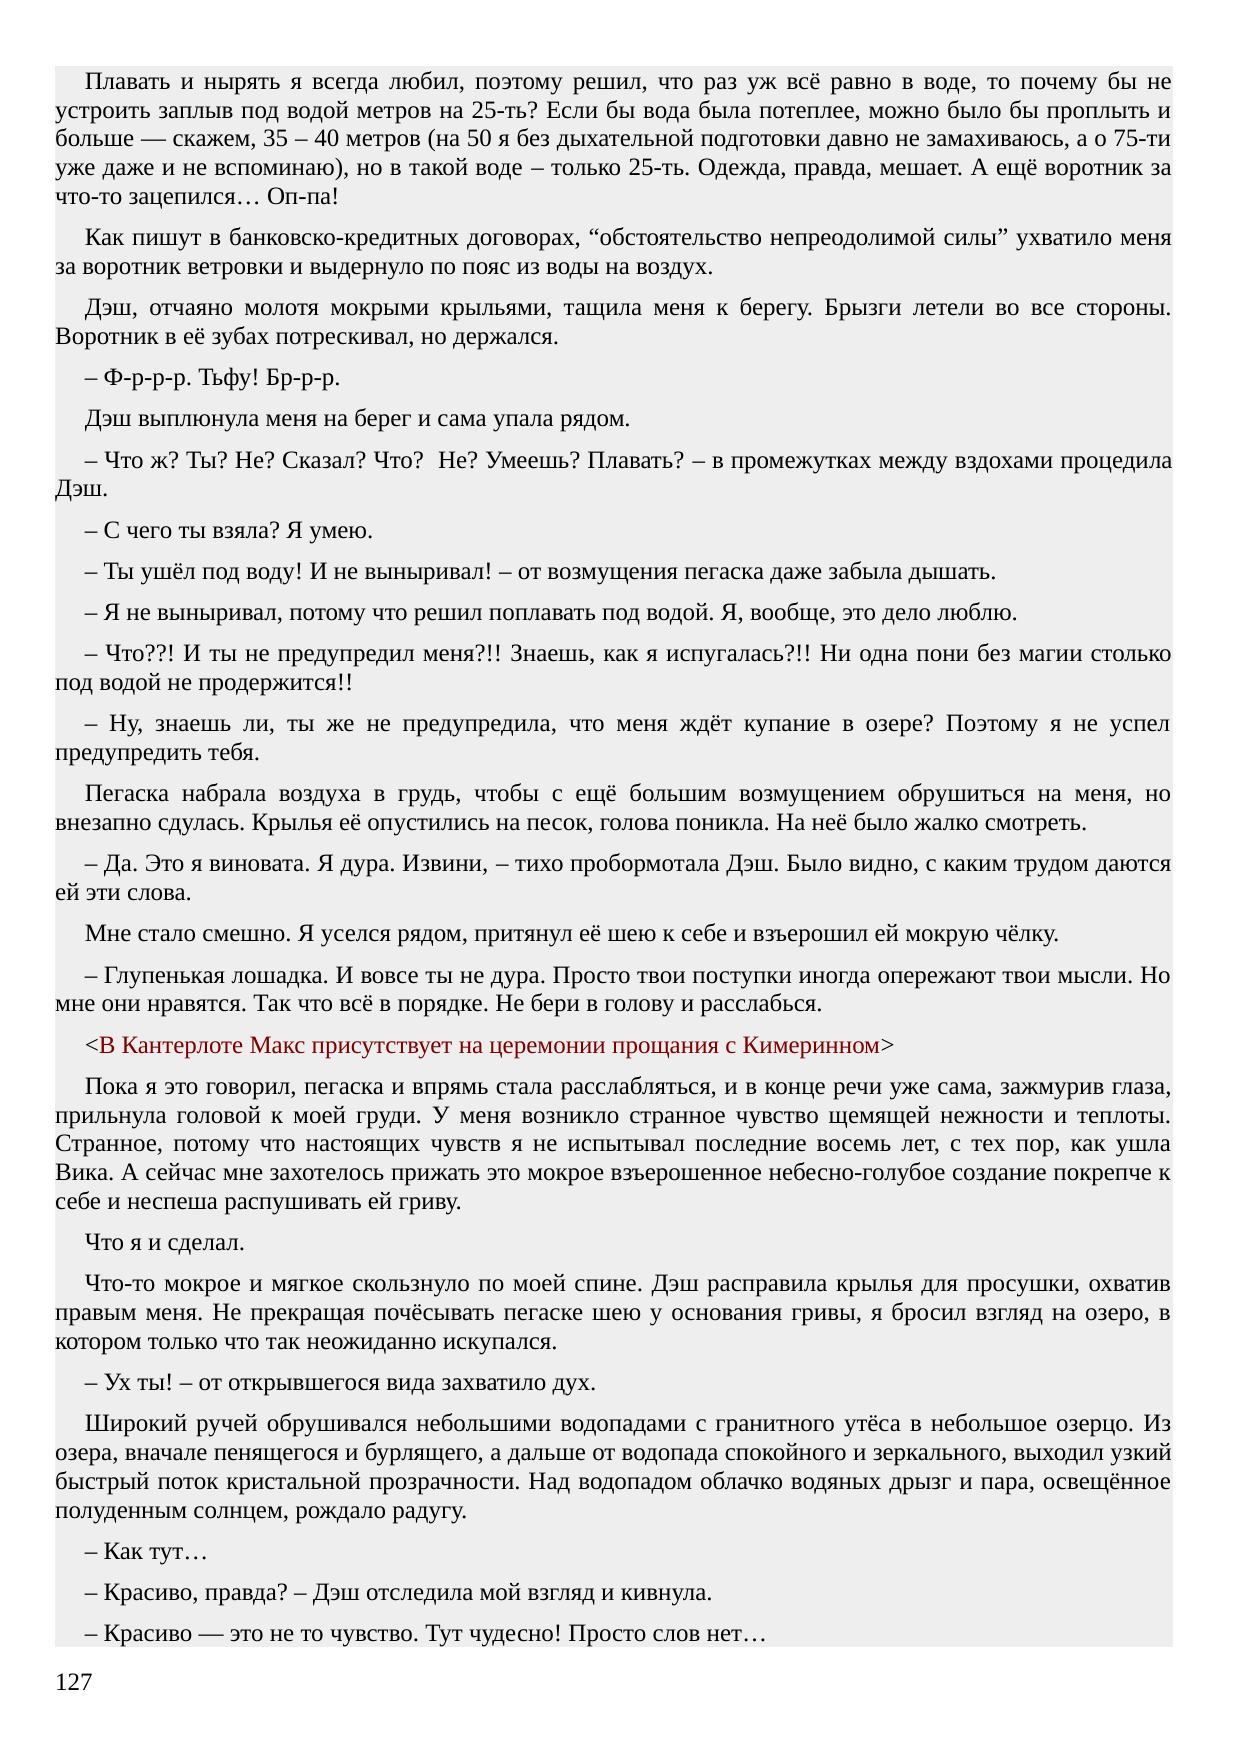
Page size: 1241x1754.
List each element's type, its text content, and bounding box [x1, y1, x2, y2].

text Плавать и нырять я всегда любил, поэтому решил, что раз уж всё равно в воде, то почему бы не устроить заплыв под водой метров на 25-ть? Если бы вода была потеплее, можно было бы проплыть и больше — скажем, 35 – 40 метров (на 50 я без дыхательной подготовки давно не замахиваюсь, а о 75-ти уже даже и не вспоминаю), но в такой воде – только 25-ть. Одежда, правда, мешает. А ещё воротник за что-то зацепился… Оп-па! [55, 66, 1173, 210]
text <В Кантерлоте Макс присутствует на церемонии прощания с Кимеринном> [55, 1030, 1173, 1058]
text – Что??! И ты не предупредил меня?!! Знаешь, как я испугалась?!! Ни одна пони без магии столько под водой не продержится!! [55, 638, 1173, 696]
text Дэш выплюнула меня на берег и сама упала рядом. [55, 403, 1173, 432]
text Широкий ручей обрушивался небольшими водопадами с гранитного утёса в небольшое озерцо. Из озера, вначале пенящегося и бурлящего, а дальше от водопада спокойного и зеркального, выходил узкий быстрый поток кристальной прозрачности. Над водопадом облачко водяных дрызг и пара, освещённое полуденным солнцем, рождало радугу. [55, 1408, 1173, 1523]
text Как пишут в банковско-кредитных договорах, “обстоятельство непреодолимой силы” ухватило меня за воротник ветровки и выдернуло по пояс из воды на воздух. [55, 222, 1173, 280]
text – Да. Это я виновата. Я дура. Извини, – тихо пробормотала Дэш. Было видно, с каким трудом даются ей эти слова. [55, 848, 1173, 906]
text Что я и сделал. [55, 1227, 1173, 1256]
text – Как тут… [55, 1536, 1173, 1565]
text – Красиво — это не то чувство. Тут чудесно! Просто слов нет… [55, 1618, 1173, 1647]
text – Ф-р-р-р. Тьфу! Бр-р-р. [55, 362, 1173, 391]
text – С чего ты взяла? Я умею. [55, 515, 1173, 543]
text Пегаска набрала воздуха в грудь, чтобы с ещё большим возмущением обрушиться на меня, но внезапно сдулась. Крылья её опустились на песок, голова поникла. На неё было жалко смотреть. [55, 778, 1173, 836]
text – Красиво, правда? – Дэш отследила мой взгляд и кивнула. [55, 1577, 1173, 1606]
text Пока я это говорил, пегаска и впрямь стала расслабляться, и в конце речи уже сама, зажмурив глаза, прильнула головой к моей груди. У меня возникло странное чувство щемящей нежности и теплоты. Странное, потому что настоящих чувств я не испытывал последние восемь лет, с тех пор, как ушла Вика. А сейчас мне захотелось прижать это мокрое взъерошенное небесно-голубое создание покрепче к себе и неспеша распушивать ей гриву. [55, 1071, 1173, 1215]
text Дэш, отчаяно молотя мокрыми крыльями, тащила меня к берегу. Брызги летели во все стороны. Воротник в её зубах потрескивал, но держался. [55, 292, 1173, 350]
text – Ты ушёл под воду! И не выныривал! – от возмущения пегаска даже забыла дышать. [55, 556, 1173, 585]
text Что-то мокрое и мягкое скользнуло по моей спине. Дэш расправила крылья для просушки, охватив правым меня. Не прекращая почёсывать пегаске шею у основания гривы, я бросил взгляд на озеро, в котором только что так неожиданно искупался. [55, 1268, 1173, 1355]
text – Глупенькая лошадка. И вовсе ты не дура. Просто твои поступки иногда опережают твои мысли. Но мне они нравятся. Так что всё в порядке. Не бери в голову и расслабься. [55, 960, 1173, 1017]
text – Ну, знаешь ли, ты же не предупредила, что меня ждёт купание в озере? Поэтому я не успел предупредить тебя. [55, 708, 1173, 766]
text – Ух ты! – от открывшегося вида захватило дух. [55, 1367, 1173, 1396]
text – Я не выныривал, потому что решил поплавать под водой. Я, вообще, это дело люблю. [55, 597, 1173, 626]
text Мне стало смешно. Я уселся рядом, притянул её шею к себе и взъерошил ей мокрую чёлку. [55, 918, 1173, 947]
text – Что ж? Ты? Не? Сказал? Что? Не? Умеешь? Плавать? – в промежутках между вздохами процедила Дэш. [55, 445, 1173, 502]
